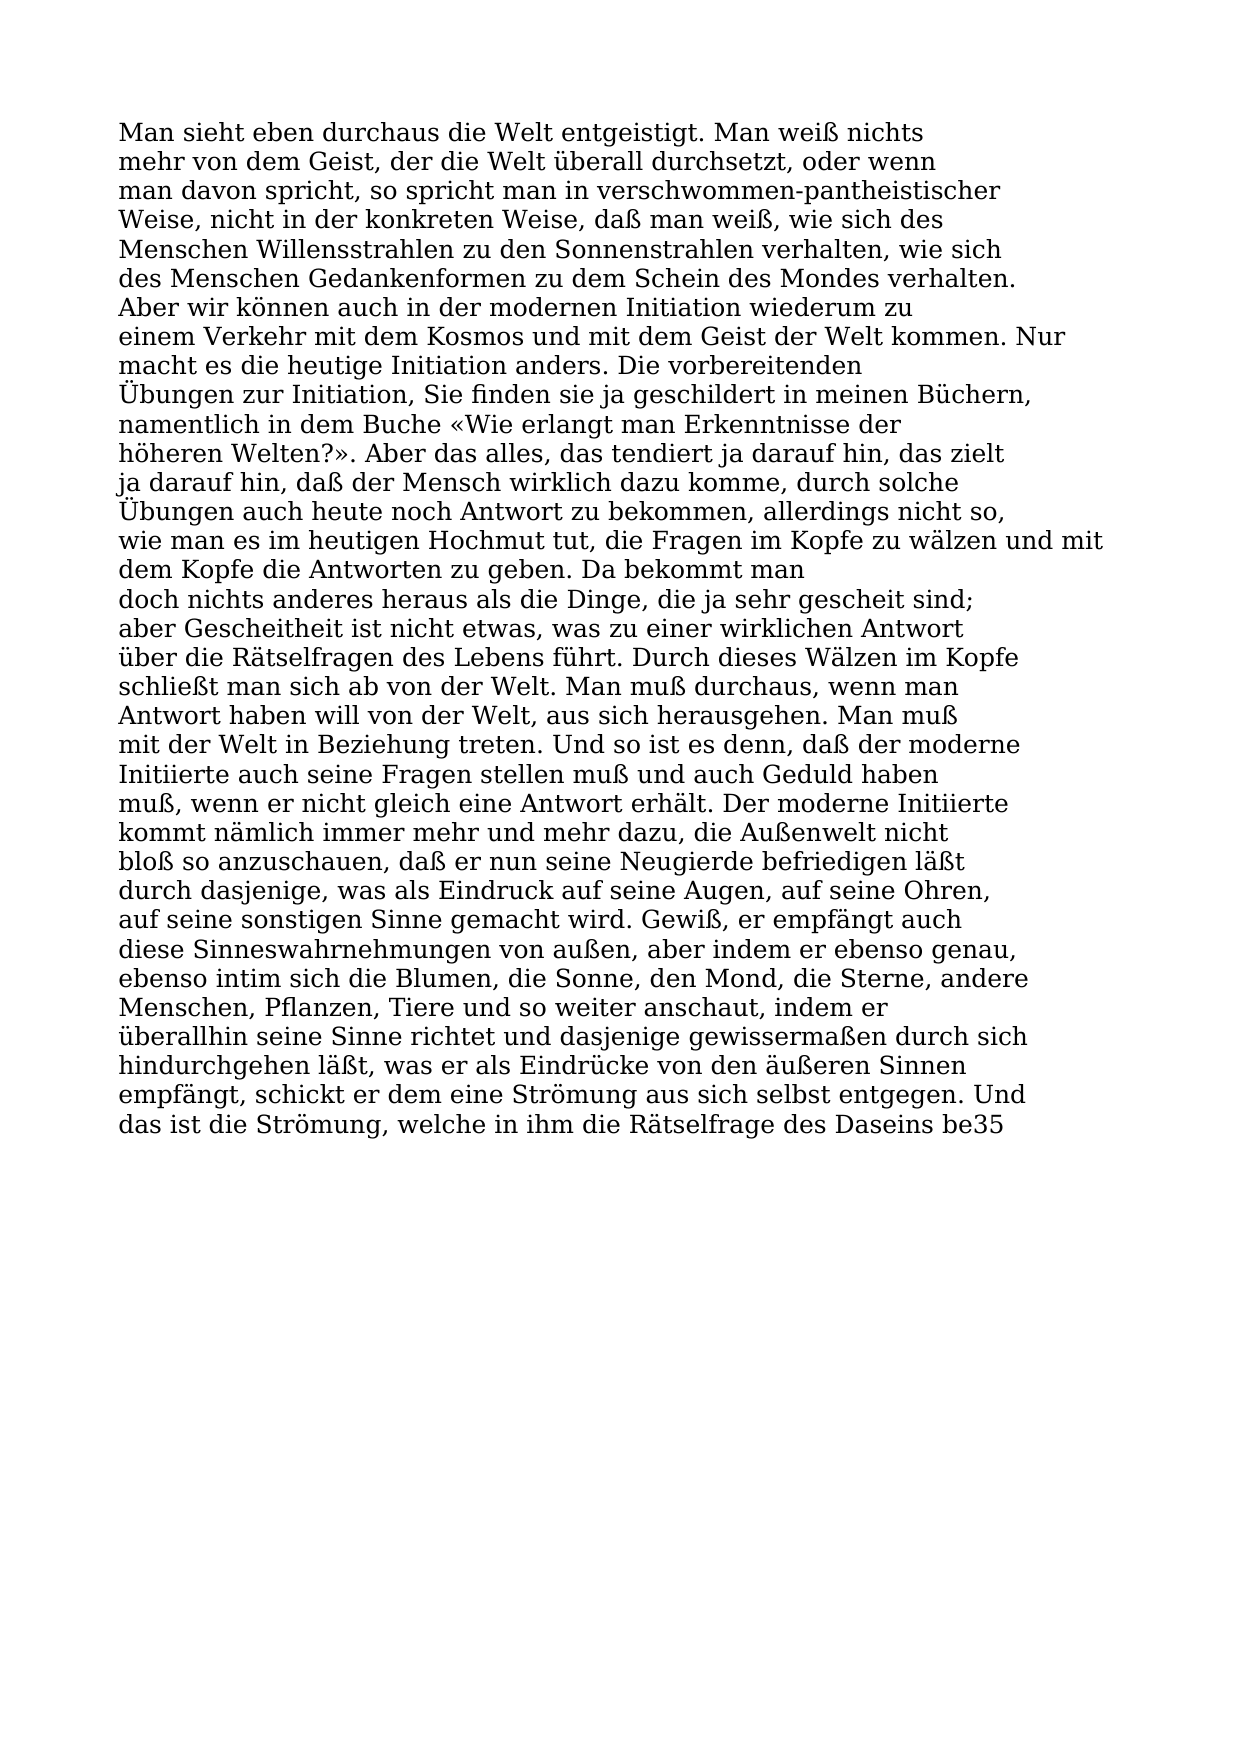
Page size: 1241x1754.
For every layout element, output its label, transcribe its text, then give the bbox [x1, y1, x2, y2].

text Aber wir können auch in der modernen Initiation wiederum zu [118, 293, 1122, 322]
text Antwort haben will von der Welt, aus sich herausgehen. Man muß [118, 701, 1122, 731]
text man davon spricht, so spricht man in verschwommen-pantheistischer [118, 176, 1122, 206]
text kommt nämlich immer mehr und mehr dazu, die Außenwelt nicht [118, 818, 1122, 847]
text empfängt, schickt er dem eine Strömung aus sich selbst entgegen. Und [118, 1081, 1122, 1110]
text schließt man sich ab von der Welt. Man muß durchaus, wenn man [118, 672, 1122, 701]
text Man sieht eben durchaus die Welt entgeistigt. Man weiß nichts [118, 118, 1122, 147]
text mehr von dem Geist, der die Welt überall durchsetzt, oder wenn [118, 147, 1122, 176]
text ebenso intim sich die Blumen, die Sonne, den Mond, die Sterne, andere Menschen, Pflanzen, Tiere und so weiter anschaut, indem er [118, 964, 1122, 1022]
text muß, wenn er nicht gleich eine Antwort erhält. Der moderne Initiierte [118, 789, 1122, 818]
text einem Verkehr mit dem Kosmos und mit dem Geist der Welt kommen. Nur macht es die heutige Initiation anders. Die vorbereitenden [118, 322, 1122, 381]
text das ist die Strömung, welche in ihm die Rätselfrage des Daseins be35 [118, 1110, 1122, 1139]
text über die Rätselfragen des Lebens führt. Durch dieses Wälzen im Kopfe [118, 643, 1122, 672]
text auf seine sonstigen Sinne gemacht wird. Gewiß, er empfängt auch [118, 906, 1122, 935]
text wie man es im heutigen Hochmut tut, die Fragen im Kopfe zu wälzen und mit dem Kopfe die Antworten zu geben. Da bekommt man [118, 526, 1122, 585]
text durch dasjenige, was als Eindruck auf seine Augen, auf seine Ohren, [118, 876, 1122, 906]
text höheren Welten?». Aber das alles, das tendiert ja darauf hin, das zielt [118, 439, 1122, 468]
text Menschen Willensstrahlen zu den Sonnenstrahlen verhalten, wie sich [118, 235, 1122, 264]
text hindurchgehen läßt, was er als Eindrücke von den äußeren Sinnen [118, 1051, 1122, 1081]
text Übungen auch heute noch Antwort zu bekommen, allerdings nicht so, [118, 497, 1122, 526]
text ja darauf hin, daß der Mensch wirklich dazu komme, durch solche [118, 468, 1122, 497]
text doch nichts anderes heraus als die Dinge, die ja sehr gescheit sind; [118, 585, 1122, 614]
text Weise, nicht in der konkreten Weise, daß man weiß, wie sich des [118, 206, 1122, 235]
text diese Sinneswahrnehmungen von außen, aber indem er ebenso genau, [118, 935, 1122, 964]
text bloß so anzuschauen, daß er nun seine Neugierde befriedigen läßt [118, 847, 1122, 876]
text überallhin seine Sinne richtet und dasjenige gewissermaßen durch sich [118, 1022, 1122, 1051]
text mit der Welt in Beziehung treten. Und so ist es denn, daß der moderne Initiierte auch seine Fragen stellen muß und auch Geduld haben [118, 731, 1122, 789]
text Übungen zur Initiation, Sie finden sie ja geschildert in meinen Büchern, namentlich in dem Buche «Wie erlangt man Erkenntnisse der [118, 381, 1122, 439]
text aber Gescheitheit ist nicht etwas, was zu einer wirklichen Antwort [118, 614, 1122, 643]
text des Menschen Gedankenformen zu dem Schein des Mondes verhalten. [118, 264, 1122, 293]
